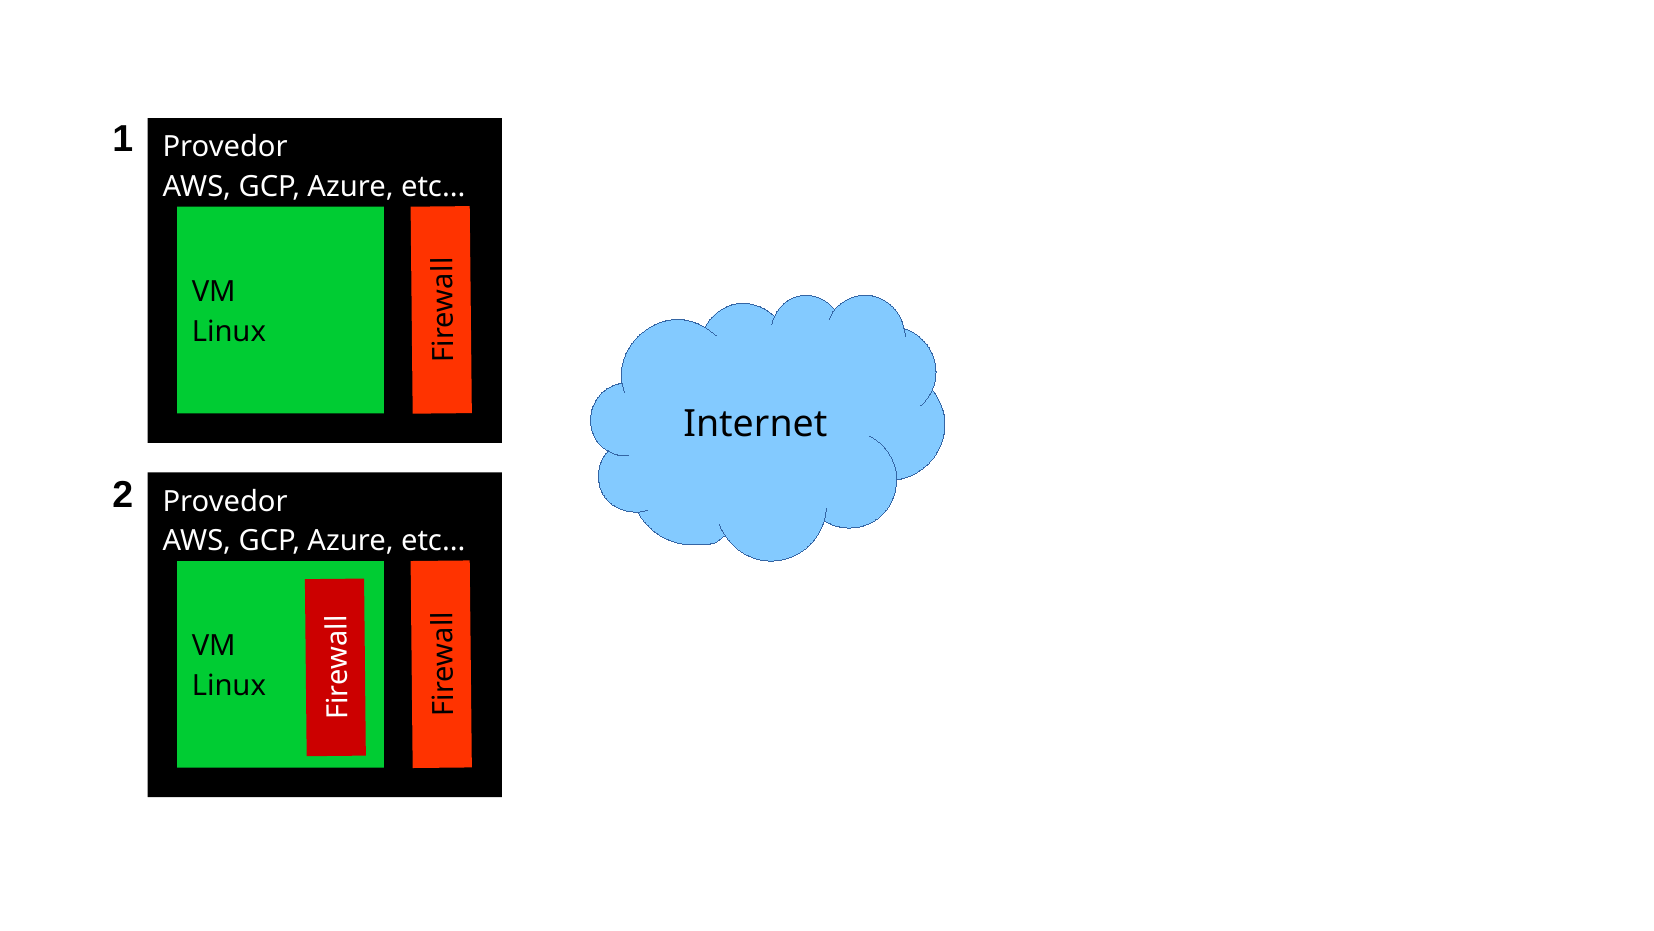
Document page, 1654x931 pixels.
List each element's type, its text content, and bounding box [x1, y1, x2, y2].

text_box VM Linux [177, 206, 384, 414]
text_box Firewall [410, 560, 472, 769]
text_box 2 [97, 466, 136, 528]
text_box Firewall [410, 206, 472, 414]
text_box 1 [97, 109, 136, 172]
text_box Provedor AWS, GCP, Azure, etc... [147, 118, 502, 443]
text_box Firewall [304, 578, 366, 757]
text_box VM Linux [177, 561, 384, 768]
text_box Provedor AWS, GCP, Azure, etc... [147, 472, 502, 798]
text_box Internet [590, 295, 945, 562]
